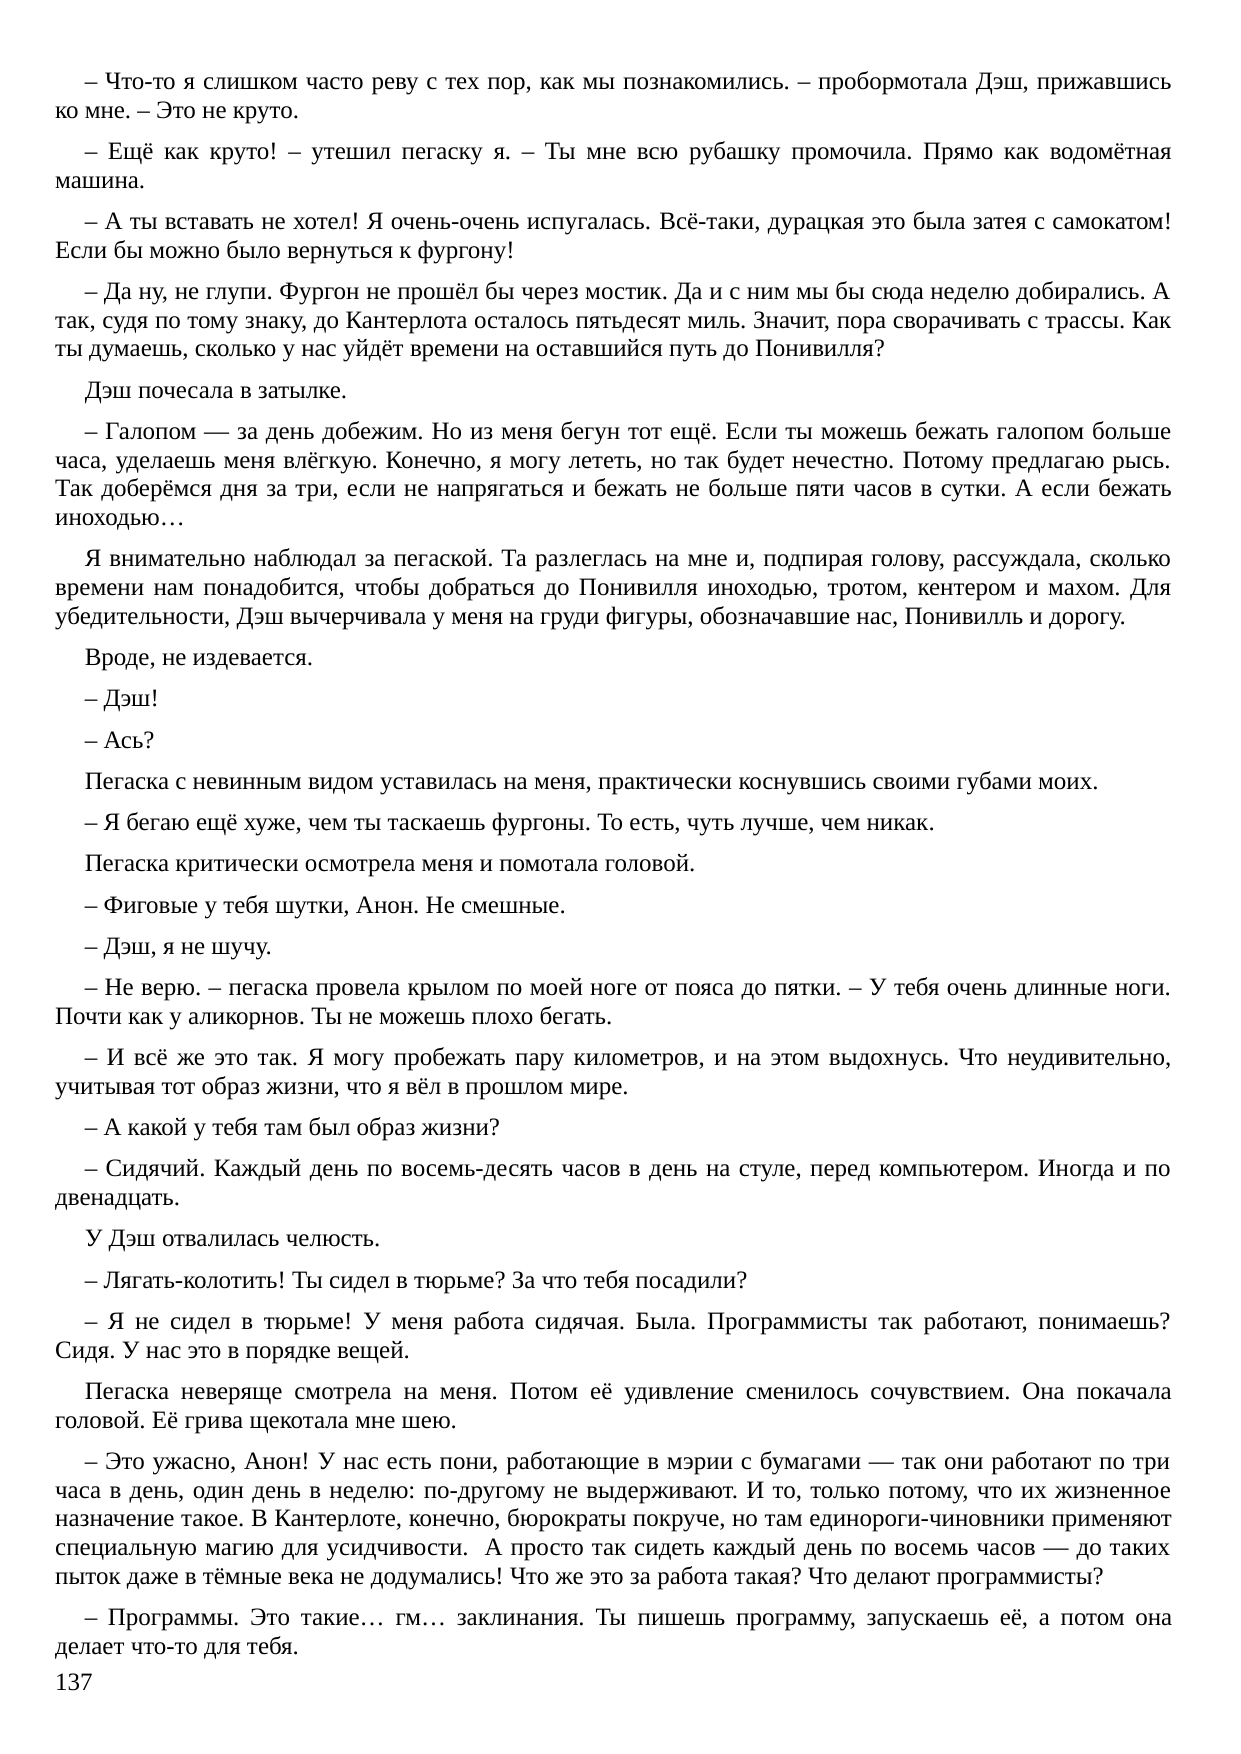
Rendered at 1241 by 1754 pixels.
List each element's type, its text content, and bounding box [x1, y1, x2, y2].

text – Дэш, я не шучу. [55, 931, 1173, 960]
text – Программы. Это такие… гм… заклинания. Ты пишешь программу, запускаешь её, а потом она делает что-то для тебя. [55, 1602, 1173, 1660]
text – Что-то я слишком часто реву с тех пор, как мы познакомились. – пробормотала Дэш, прижавшись ко мне. – Это не круто. [55, 66, 1173, 123]
text Пегаска с невинным видом уставилась на меня, практически коснувшись своими губами моих. [55, 766, 1173, 795]
text – Я бегаю ещё хуже, чем ты таскаешь фургоны. То есть, чуть лучше, чем никак. [55, 807, 1173, 836]
text У Дэш отвалилась челюсть. [55, 1223, 1173, 1252]
text – А ты вставать не хотел! Я очень-очень испугалась. Всё-таки, дурацкая это была затея с самокатом! Если бы можно было вернуться к фургону! [55, 206, 1173, 263]
text Я внимательно наблюдал за пегаской. Та разлеглась на мне и, подпирая голову, рассуждала, сколько времени нам понадобится, чтобы добраться до Понивилля иноходью, тротом, кентером и махом. Для убедительности, Дэш вычерчивала у меня на груди фигуры, обозначавшие нас, Понивилль и дорогу. [55, 543, 1173, 630]
text – Лягать-колотить! Ты сидел в тюрьме? За что тебя посадили? [55, 1265, 1173, 1293]
text – Фиговые у тебя шутки, Анон. Не смешные. [55, 890, 1173, 918]
text Дэш почесала в затылке. [55, 375, 1173, 403]
text – И всё же это так. Я могу пробежать пару километров, и на этом выдохнусь. Что неудивительно, учитывая тот образ жизни, что я вёл в прошлом мире. [55, 1042, 1173, 1100]
text – Сидячий. Каждый день по восемь-десять часов в день на стуле, перед компьютером. Иногда и по двенадцать. [55, 1153, 1173, 1211]
text Пегаска неверяще смотрела на меня. Потом её удивление сменилось сочувствием. Она покачала головой. Её грива щекотала мне шею. [55, 1376, 1173, 1433]
text – Галопом — за день добежим. Но из меня бегун тот ещё. Если ты можешь бежать галопом больше часа, уделаешь меня влёгкую. Конечно, я могу лететь, но так будет нечестно. Потому предлагаю рысь. Так доберёмся дня за три, если не напрягаться и бежать не больше пяти часов в сутки. А если бежать иноходью… [55, 416, 1173, 531]
text – Не верю. – пегаска провела крылом по моей ноге от пояса до пятки. – У тебя очень длинные ноги. Почти как у аликорнов. Ты не можешь плохо бегать. [55, 972, 1173, 1030]
text – А какой у тебя там был образ жизни? [55, 1112, 1173, 1141]
text – Да ну, не глупи. Фургон не прошёл бы через мостик. Да и с ним мы бы сюда неделю добирались. А так, судя по тому знаку, до Кантерлота осталось пятьдесят миль. Значит, пора сворачивать с трассы. Как ты думаешь, сколько у нас уйдёт времени на оставшийся путь до Понивилля? [55, 276, 1173, 362]
text – Ась? [55, 725, 1173, 753]
text Вроде, не издевается. [55, 642, 1173, 671]
text Пегаска критически осмотрела меня и помотала головой. [55, 848, 1173, 877]
text – Это ужасно, Анон! У нас есть пони, работающие в мэрии с бумагами — так они работают по три часа в день, один день в неделю: по-другому не выдерживают. И то, только потому, что их жизненное назначение такое. В Кантерлоте, конечно, бюрократы покруче, но там единороги-чиновники применяют специальную магию для усидчивости. А просто так сидеть каждый день по восемь часов — до таких пыток даже в тёмные века не додумались! Что же это за работа такая? Что делают программисты? [55, 1446, 1173, 1590]
text – Я не сидел в тюрьме! У меня работа сидячая. Была. Программисты так работают, понимаешь? Сидя. У нас это в порядке вещей. [55, 1306, 1173, 1363]
text – Ещё как круто! – утешил пегаску я. – Ты мне всю рубашку промочила. Прямо как водомётная машина. [55, 136, 1173, 193]
text – Дэш! [55, 683, 1173, 712]
